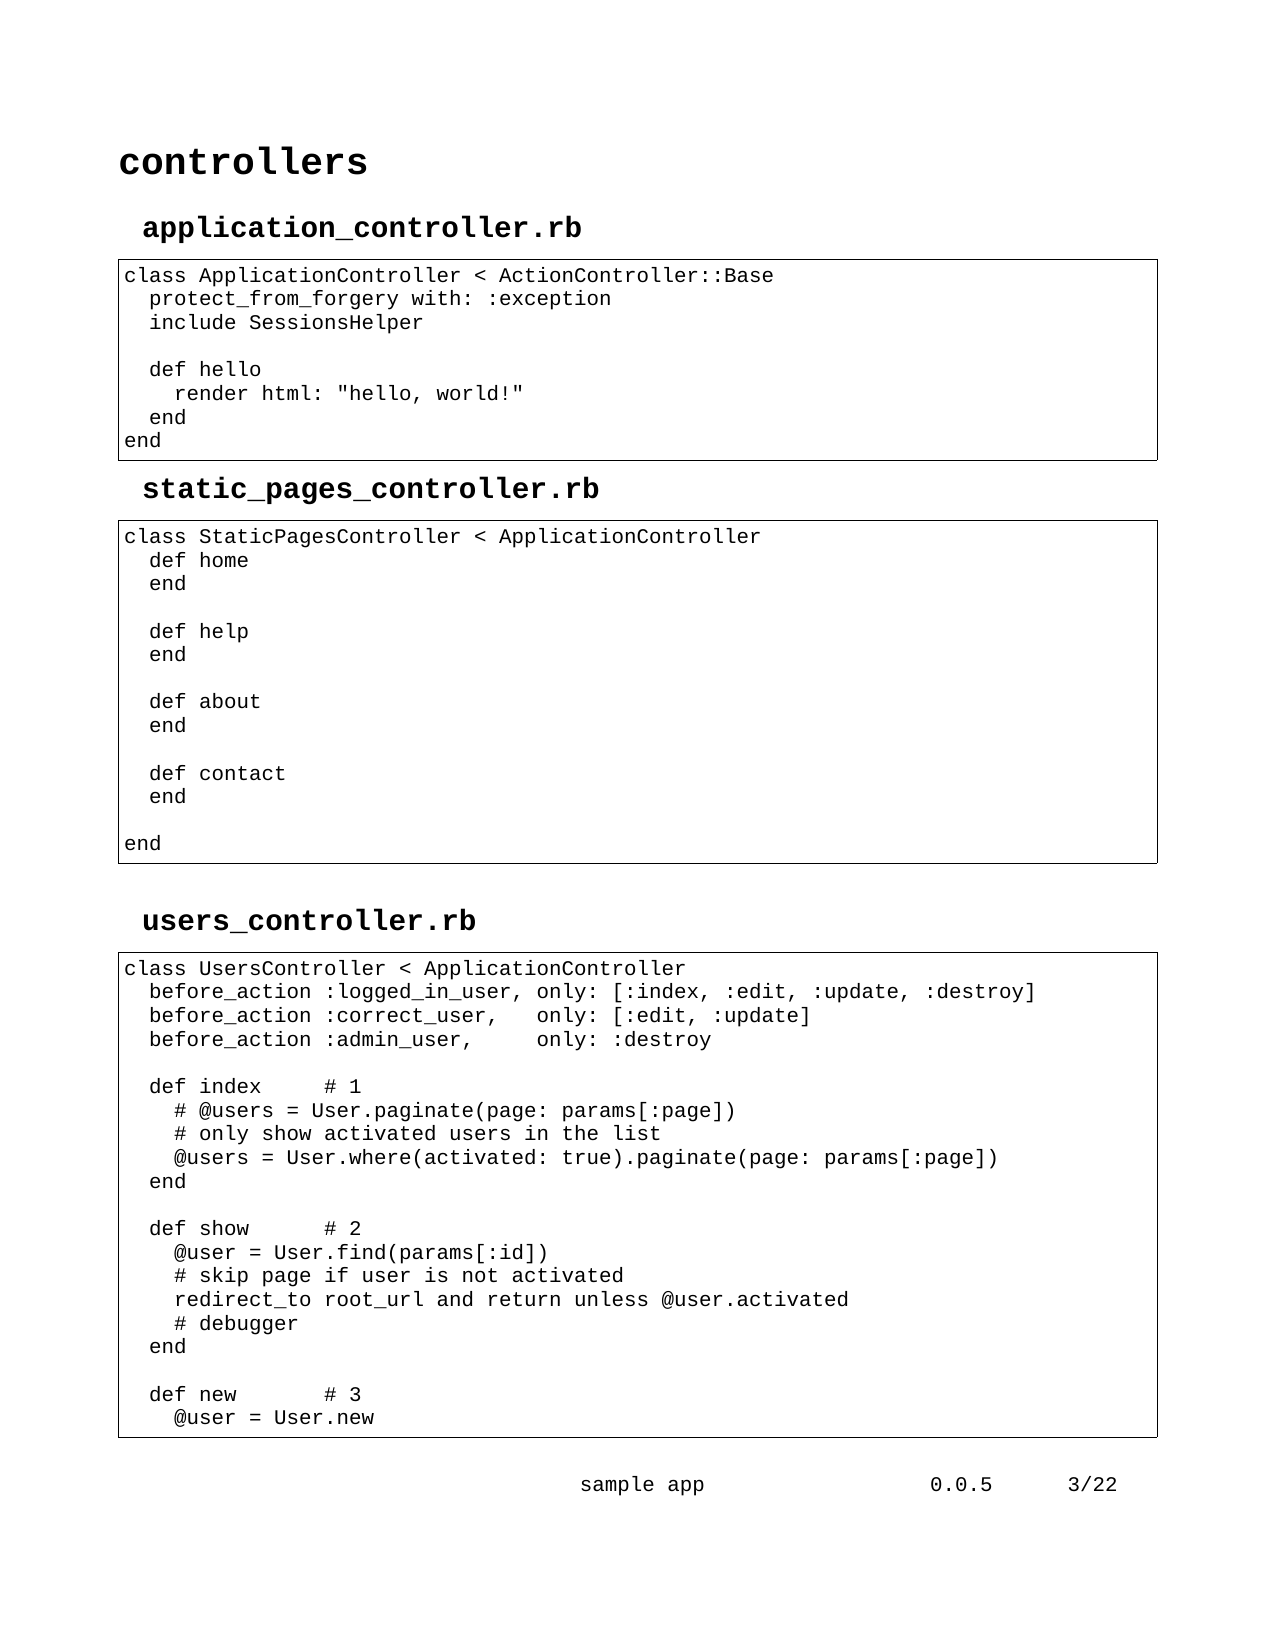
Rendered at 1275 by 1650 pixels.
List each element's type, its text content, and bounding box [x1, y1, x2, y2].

subtitle controllers [118, 143, 1157, 186]
table_header class UsersController < ApplicationController before_action :logged_in_user, only: [:index, :edit, :update, :destroy] before_action :correct_user, only: [:edit, :update] before_action :admin_user, only: :destroy def index # 1 # @users = User.paginate(page: params[:page]) # only show activated users in the list @users = User.where(activated: true).paginate(page: params[:page]) end def show # 2 @user = User.find(params[:id]) # skip page if user is not activated redirect_to root_url and return unless @user.activated # debugger end def new # 3 @user = User.new [119, 953, 1157, 1437]
table_header class ApplicationController < ActionController::Base protect_from_forgery with: :exception include SessionsHelper def hello render html: "hello, world!" end end [119, 260, 1157, 460]
table_header class StaticPagesController < ApplicationController def home end def help end def about end def contact end end [119, 521, 1157, 863]
subtitle static_pages_controller.rb [142, 474, 1157, 508]
subtitle users_controller.rb [142, 906, 1157, 939]
subtitle application_controller.rb [142, 213, 1157, 246]
